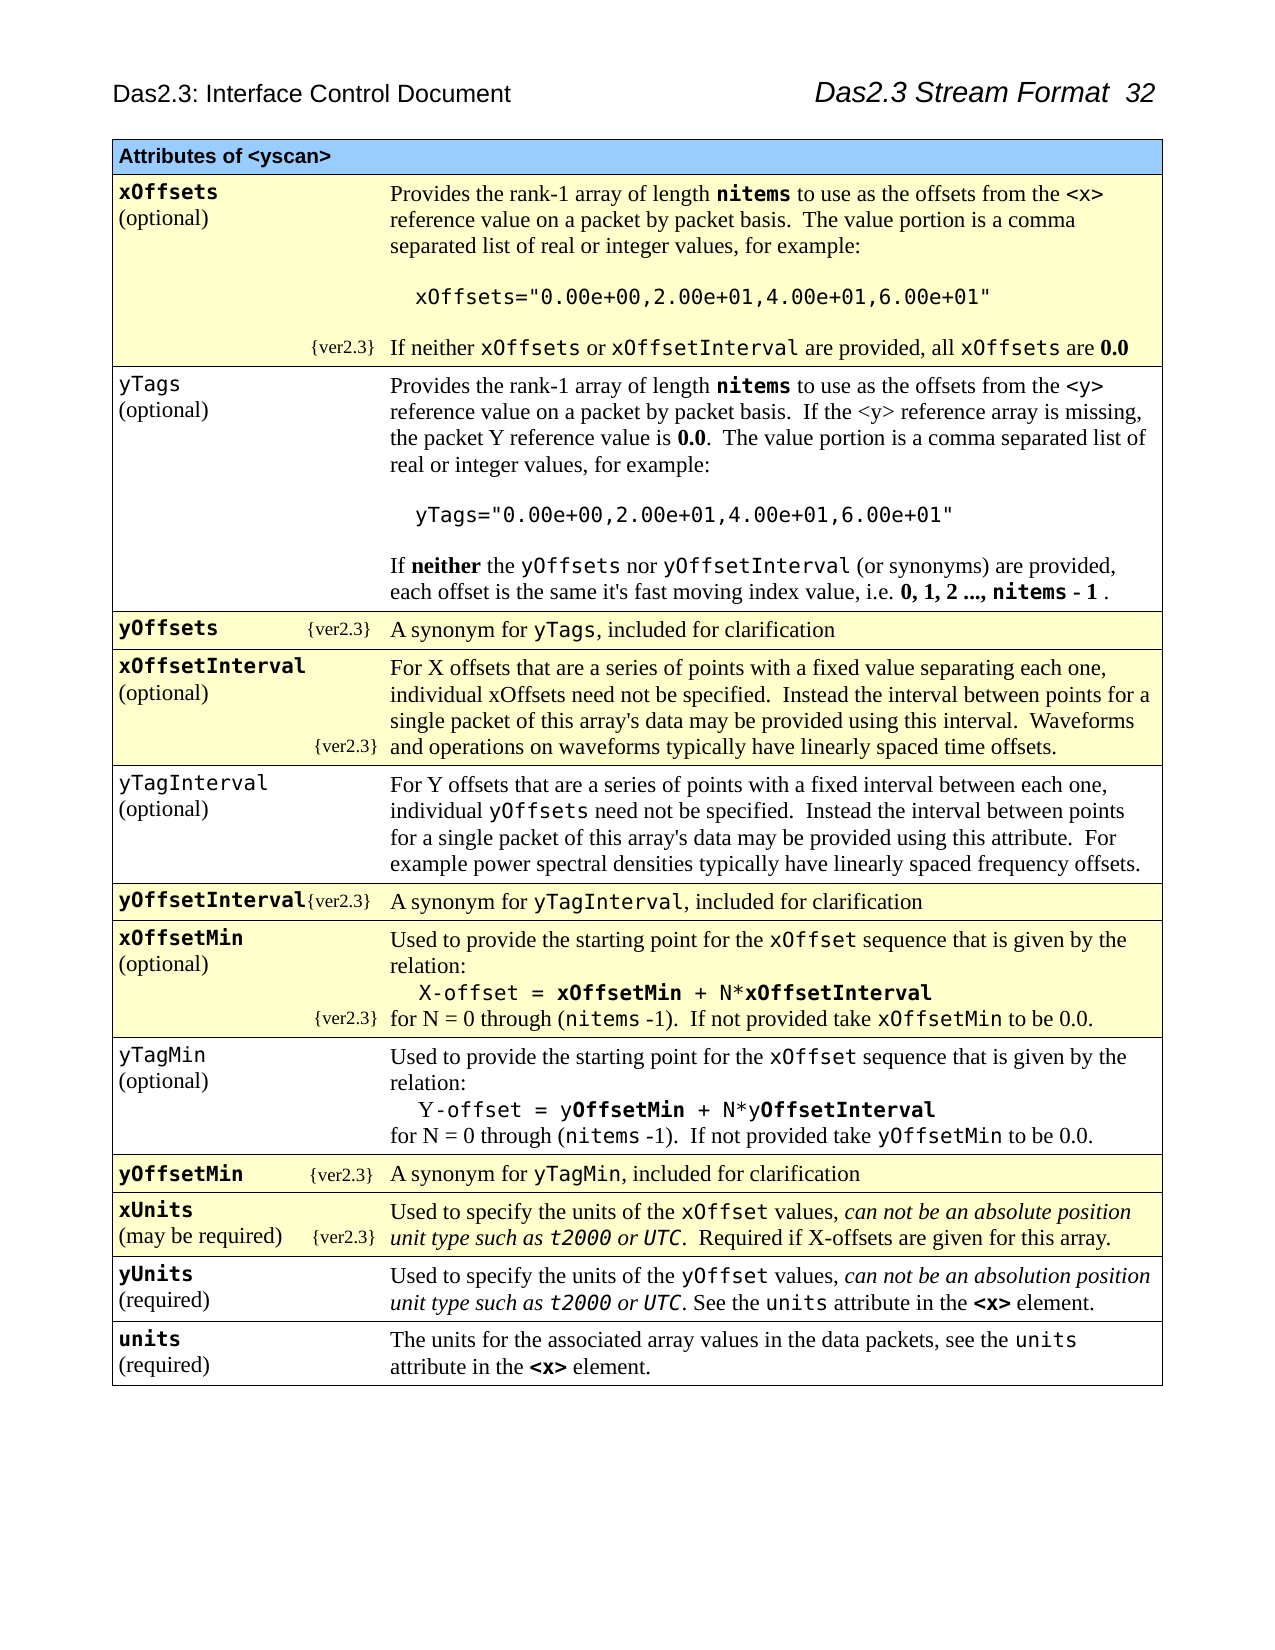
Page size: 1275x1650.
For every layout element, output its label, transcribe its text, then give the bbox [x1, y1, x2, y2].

table_cell units (required) [113, 1322, 384, 1385]
table_cell Used to provide the starting point for the xOffset sequence that is given by the relation: Y-offset = yOffsetMin + N*yOffsetInterval for N = 0 through (nitems -1). If not provided take yOffsetMin to be 0.0. [384, 1038, 1162, 1154]
table_cell Used to specify the units of the xOffset values, can not be an absolute position unit type such as t2000 or UTC. Required if X-offsets are given for this array. [384, 1193, 1162, 1256]
table_cell Used to provide the starting point for the xOffset sequence that is given by the relation: X-offset = xOffsetMin + N*xOffsetInterval for N = 0 through (nitems -1). If not provided take xOffsetMin to be 0.0. [384, 921, 1162, 1037]
table_cell The units for the associated array values in the data packets, see the units attribute in the <x> element. [384, 1322, 1162, 1385]
table_cell Provides the rank-1 array of length nitems to use as the offsets from the <y> reference value on a packet by packet basis. If the <y> reference array is missing, the packet Y reference value is 0.0. The value portion is a comma separated list of real or integer values, for example: yTags="0.00e+00,2.00e+01,4.00e+01,6.00e+01" If neither the yOffsets nor yOffsetInterval (or synonyms) are provided, each offset is the same it's fast moving index value, i.e. 0, 1, 2 ..., nitems - 1 . [384, 367, 1162, 611]
table_cell Used to specify the units of the yOffset values, can not be an absolution position unit type such as t2000 or UTC. See the units attribute in the <x> element. [384, 1257, 1162, 1321]
table_cell xUnits (may be required) {ver2.3} [113, 1193, 384, 1256]
table_cell yUnits (required) [113, 1257, 384, 1321]
table_cell Provides the rank-1 array of length nitems to use as the offsets from the <x> reference value on a packet by packet basis. The value portion is a comma separated list of real or integer values, for example: xOffsets="0.00e+00,2.00e+01,4.00e+01,6.00e+01" If neither xOffsets or xOffsetInterval are provided, all xOffsets are 0.0 [384, 175, 1162, 366]
table_cell For X offsets that are a series of points with a fixed value separating each one, individual xOffsets need not be specified. Instead the interval between points for a single packet of this array's data may be provided using this interval. Waveforms and operations on waveforms typically have linearly spaced time offsets. [384, 650, 1162, 765]
table_cell yOffsetInterval{ver2.3} [113, 884, 384, 920]
table_cell yOffsets {ver2.3} [113, 612, 384, 648]
table_cell A synonym for yTagInterval, included for clarification [384, 884, 1162, 920]
table_cell xOffsetInterval (optional) {ver2.3} [113, 650, 384, 765]
table_cell A synonym for yTags, included for clarification [384, 612, 1162, 648]
table_cell yOffsetMin {ver2.3} [113, 1155, 384, 1192]
table_cell yTagMin (optional) [113, 1038, 384, 1154]
table_cell For Y offsets that are a series of points with a fixed interval between each one, individual yOffsets need not be specified. Instead the interval between points for a single packet of this array's data may be provided using this attribute. For example power spectral densities typically have linearly spaced frequency offsets. [384, 766, 1162, 882]
table_header Attributes of <yscan> [113, 140, 1162, 174]
table_cell yTagInterval (optional) [113, 766, 384, 882]
table_cell xOffsetMin (optional) {ver2.3} [113, 921, 384, 1037]
table_cell yTags (optional) [113, 367, 384, 611]
table_cell xOffsets (optional) {ver2.3} [113, 175, 384, 366]
table_cell A synonym for yTagMin, included for clarification [384, 1155, 1162, 1192]
